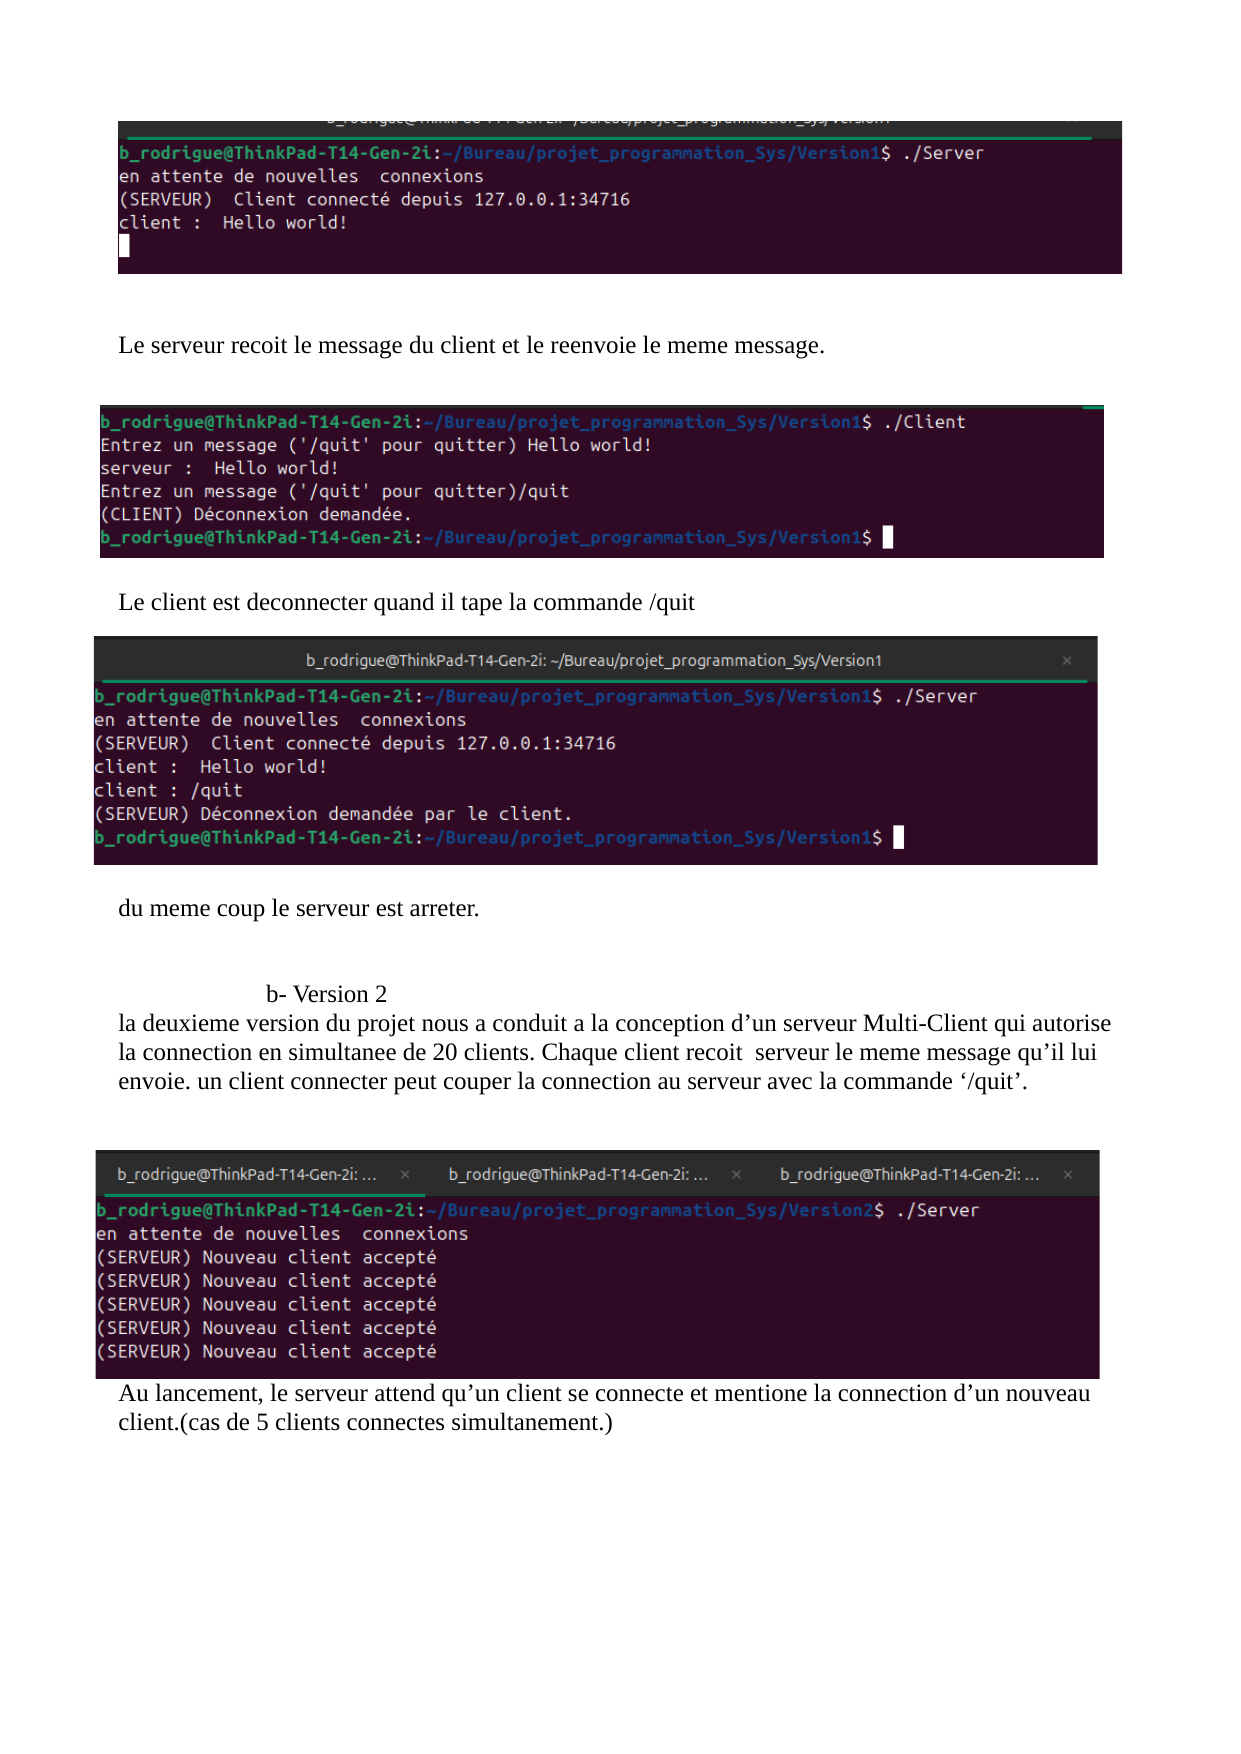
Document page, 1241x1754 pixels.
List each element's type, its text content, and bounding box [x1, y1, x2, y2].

text Au lancement, le serveur attend qu’un client se connecte et mentione la connection d’un nouveau client.(cas de 5 clients connectes simultanement.) [118, 1378, 1122, 1436]
picture [100, 405, 1104, 558]
text Le serveur recoit le message du client et le reenvoie le meme message. [118, 331, 1122, 359]
text du meme coup le serveur est arreter. [118, 893, 1122, 922]
picture [93, 636, 1098, 865]
picture [118, 121, 1123, 274]
picture [95, 1150, 1100, 1379]
text la deuxieme version du projet nous a conduit a la conception d’un serveur Multi-Client qui autorise la connection en simultanee de 20 clients. Chaque client recoit serveur le meme message qu’il lui envoie. un client connecter peut couper la connection au serveur avec la commande ‘/quit’. [118, 1008, 1122, 1094]
text b- Version 2 [118, 979, 1122, 1008]
text Le client est deconnecter quand il tape la commande /quit [118, 587, 1122, 615]
